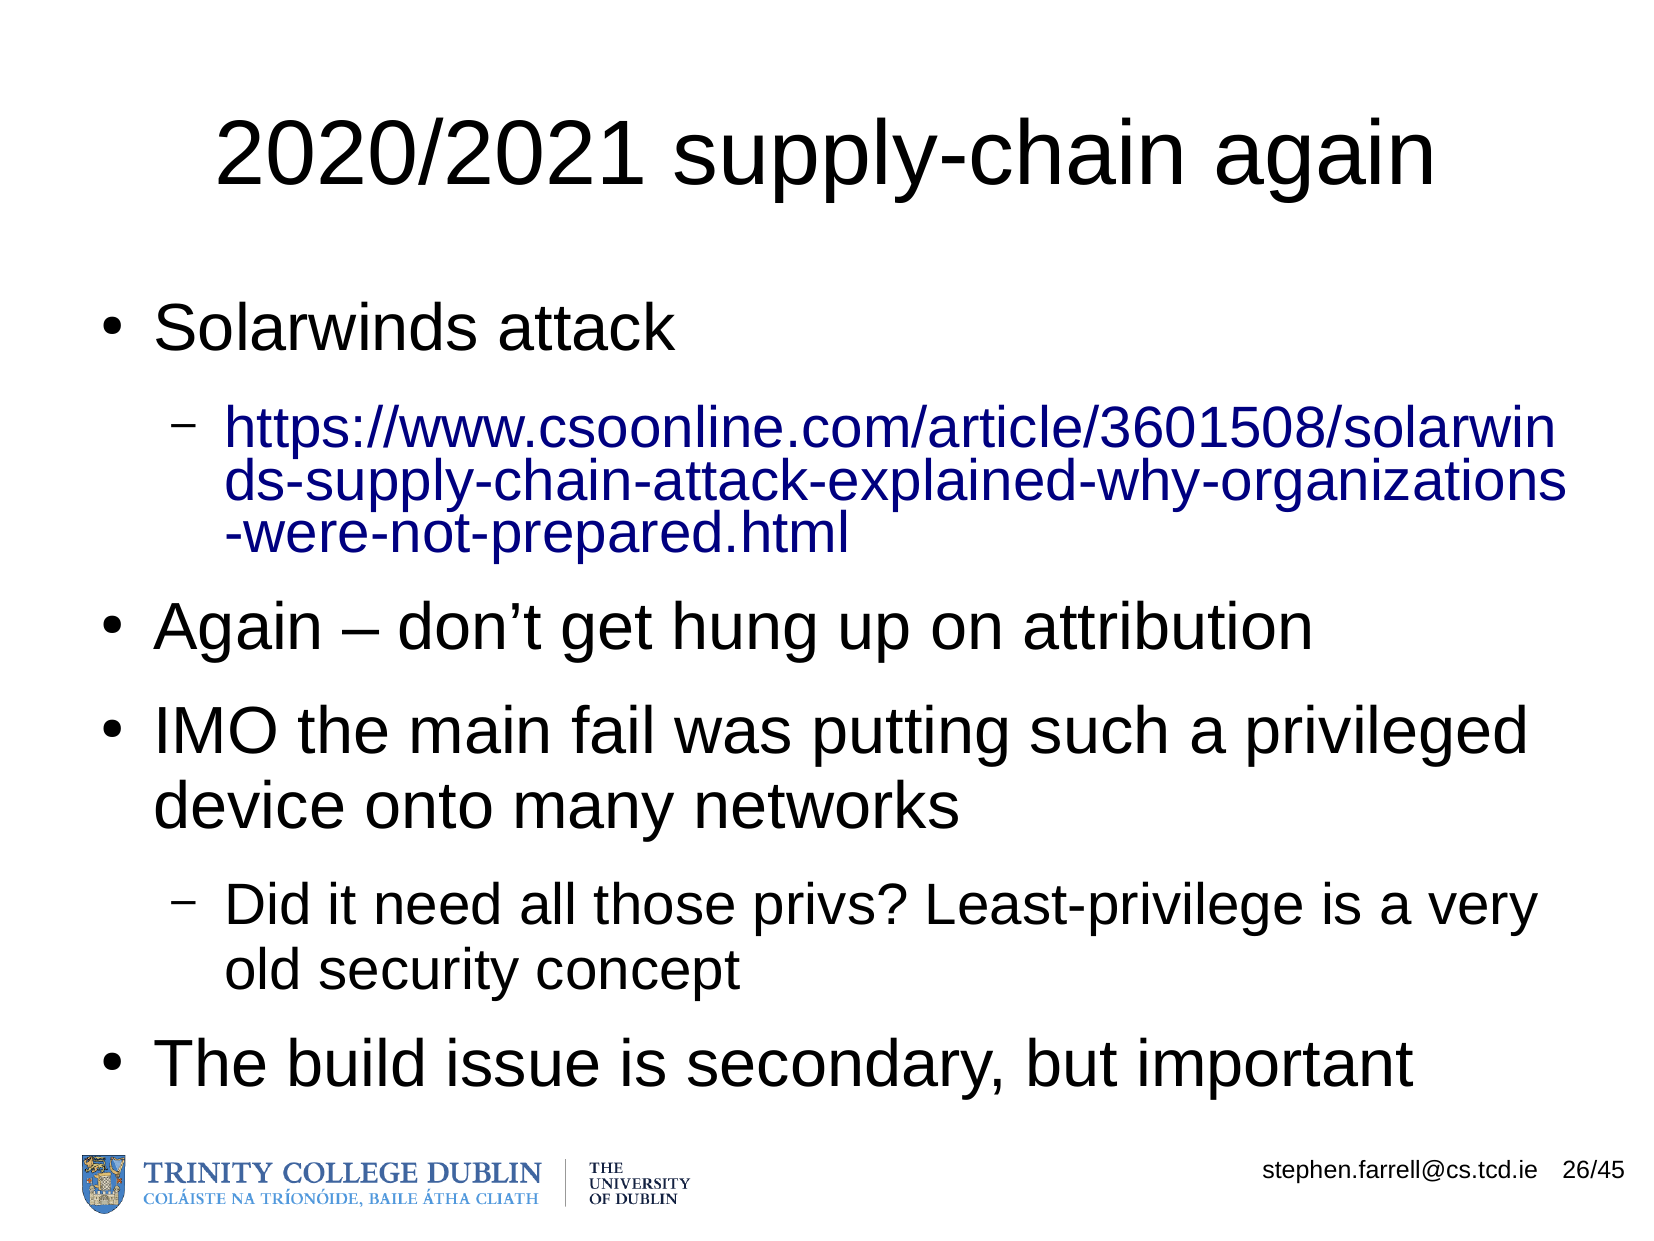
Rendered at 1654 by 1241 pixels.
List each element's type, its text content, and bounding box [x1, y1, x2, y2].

title 2020/2021 supply-chain again [82, 49, 1571, 257]
picture [82, 1155, 694, 1214]
list Solarwinds attack https://www.csoonline.com/article/3601508/solarwinds-supply-chain-attack-explained-why-organizations-were-not-prepared.html Again – don’t get hung up on attribution IMO the main fail was putting such a privileged device onto many networks Did it need all those privs? Least-privilege is a very old security concept The build issue is secondary, but important [82, 290, 1571, 1010]
